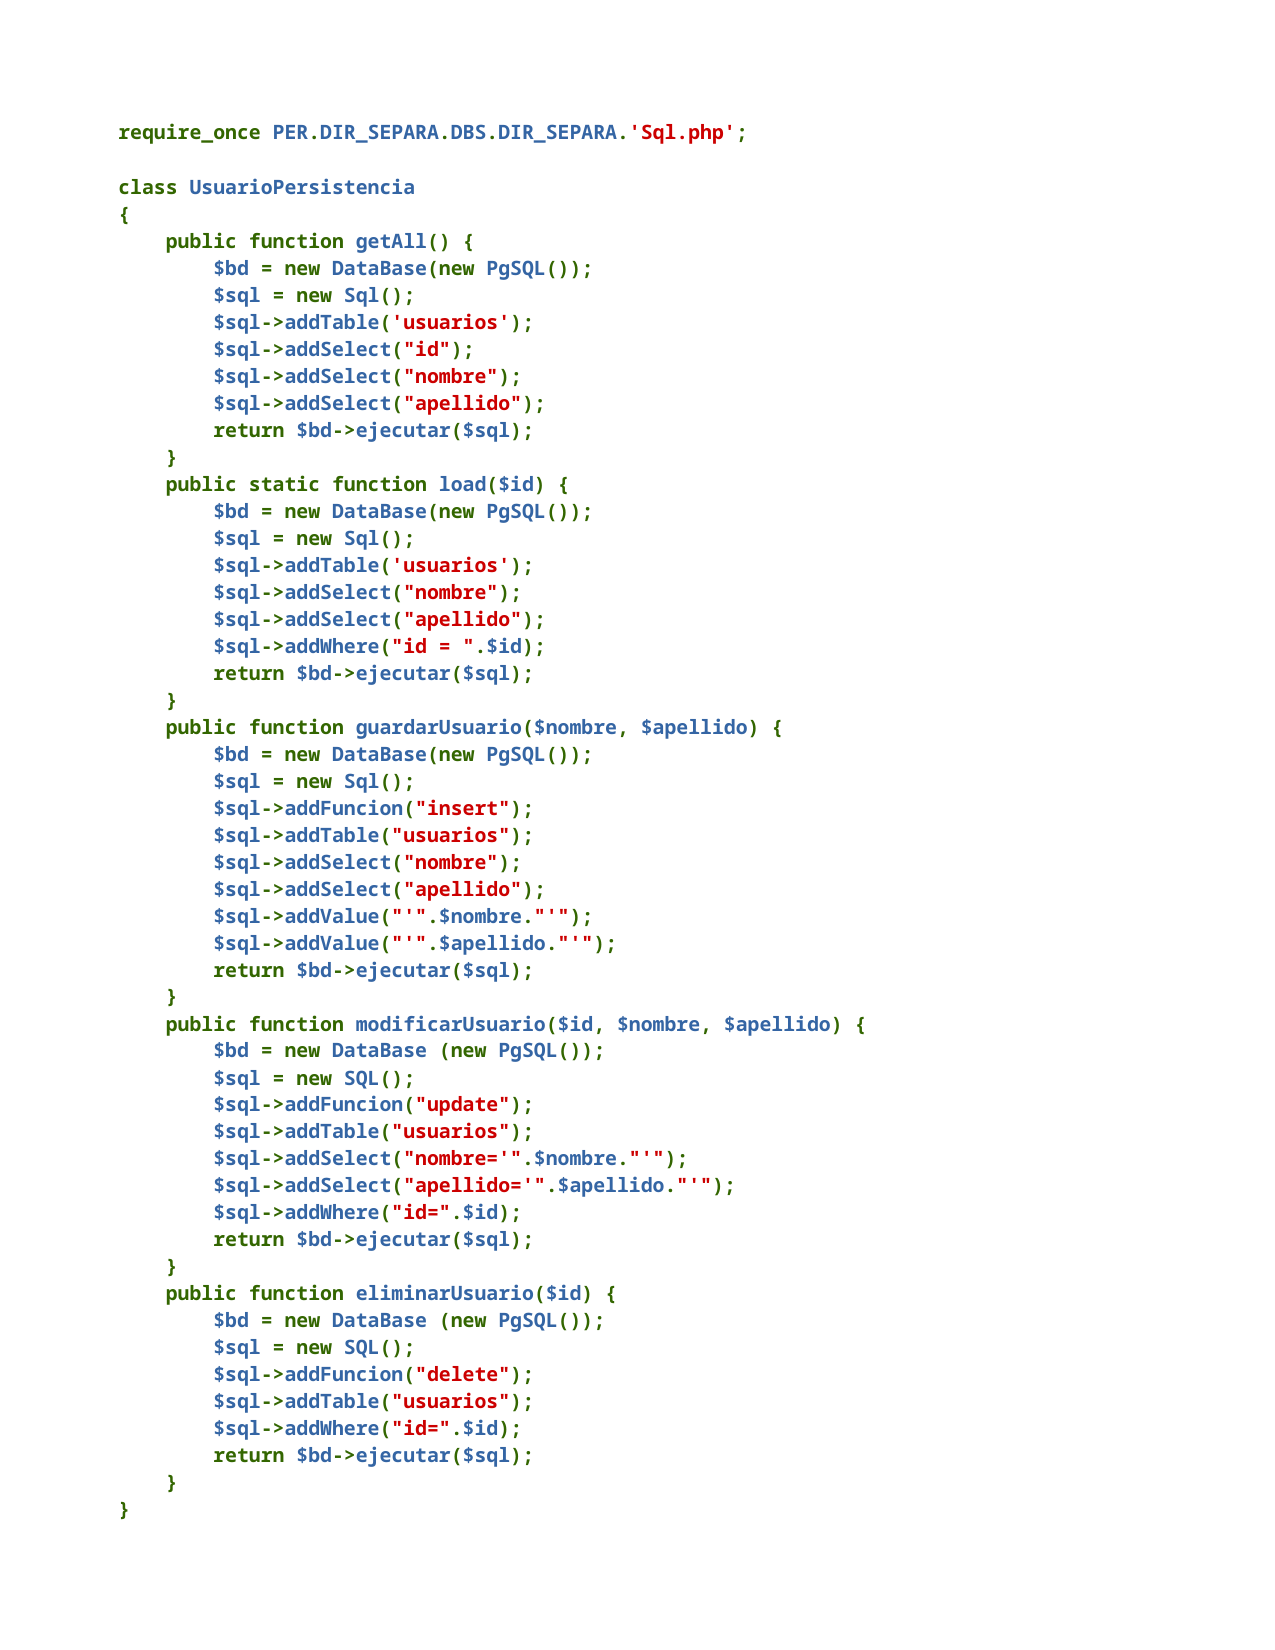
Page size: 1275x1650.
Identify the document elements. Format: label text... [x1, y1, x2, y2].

text } [118, 686, 1157, 713]
text $sql = new Sql(); [118, 281, 1157, 308]
text return $bd->ejecutar($sql); [118, 956, 1157, 983]
text $sql->addTable("usuarios"); [118, 1387, 1157, 1414]
text public function modificarUsuario($id, $nombre, $apellido) { [118, 1010, 1157, 1037]
text } [118, 983, 1157, 1010]
text $sql->addWhere("id=".$id); [118, 1414, 1157, 1441]
text $sql = new Sql(); [118, 524, 1157, 551]
text $bd = new DataBase (new PgSQL()); [118, 1037, 1157, 1064]
text public function guardarUsuario($nombre, $apellido) { [118, 713, 1157, 740]
text $sql->addTable('usuarios'); [118, 308, 1157, 335]
text return $bd->ejecutar($sql); [118, 416, 1157, 443]
text $sql->addWhere("id=".$id); [118, 1199, 1157, 1226]
text } [118, 1468, 1157, 1495]
text $bd = new DataBase(new PgSQL()); [118, 497, 1157, 524]
text $sql->addSelect("apellido"); [118, 389, 1157, 416]
text } [118, 1495, 1157, 1522]
text $sql->addWhere("id = ".$id); [118, 632, 1157, 659]
text class UsuarioPersistencia [118, 173, 1157, 200]
text $sql = new SQL(); [118, 1333, 1157, 1361]
text $sql = new SQL(); [118, 1064, 1157, 1091]
text } [118, 443, 1157, 470]
text return $bd->ejecutar($sql); [118, 1226, 1157, 1253]
text $sql->addTable('usuarios'); [118, 551, 1157, 578]
text public static function load($id) { [118, 470, 1157, 497]
text $bd = new DataBase(new PgSQL()); [118, 740, 1157, 767]
text $sql->addSelect("nombre='".$nombre."'"); [118, 1145, 1157, 1172]
text $sql->addFuncion("update"); [118, 1091, 1157, 1118]
text $sql->addValue("'".$nombre."'"); [118, 902, 1157, 929]
text public function eliminarUsuario($id) { [118, 1279, 1157, 1307]
text $sql->addSelect("nombre"); [118, 578, 1157, 605]
text $bd = new DataBase(new PgSQL()); [118, 254, 1157, 281]
text $bd = new DataBase (new PgSQL()); [118, 1307, 1157, 1333]
text $sql->addSelect("id"); [118, 335, 1157, 362]
text return $bd->ejecutar($sql); [118, 1441, 1157, 1468]
text $sql = new Sql(); [118, 767, 1157, 794]
text { [118, 200, 1157, 227]
text require_once PER.DIR_SEPARA.DBS.DIR_SEPARA.'Sql.php'; [118, 118, 1157, 145]
text return $bd->ejecutar($sql); [118, 659, 1157, 686]
text $sql->addFuncion("insert"); [118, 794, 1157, 821]
text $sql->addSelect("apellido='".$apellido."'"); [118, 1172, 1157, 1199]
text $sql->addSelect("nombre"); [118, 362, 1157, 389]
text $sql->addTable("usuarios"); [118, 821, 1157, 848]
text $sql->addTable("usuarios"); [118, 1118, 1157, 1145]
text $sql->addFuncion("delete"); [118, 1361, 1157, 1387]
text $sql->addSelect("apellido"); [118, 875, 1157, 902]
text public function getAll() { [118, 227, 1157, 254]
text $sql->addSelect("nombre"); [118, 848, 1157, 875]
text } [118, 1253, 1157, 1279]
text $sql->addValue("'".$apellido."'"); [118, 929, 1157, 956]
text $sql->addSelect("apellido"); [118, 605, 1157, 632]
